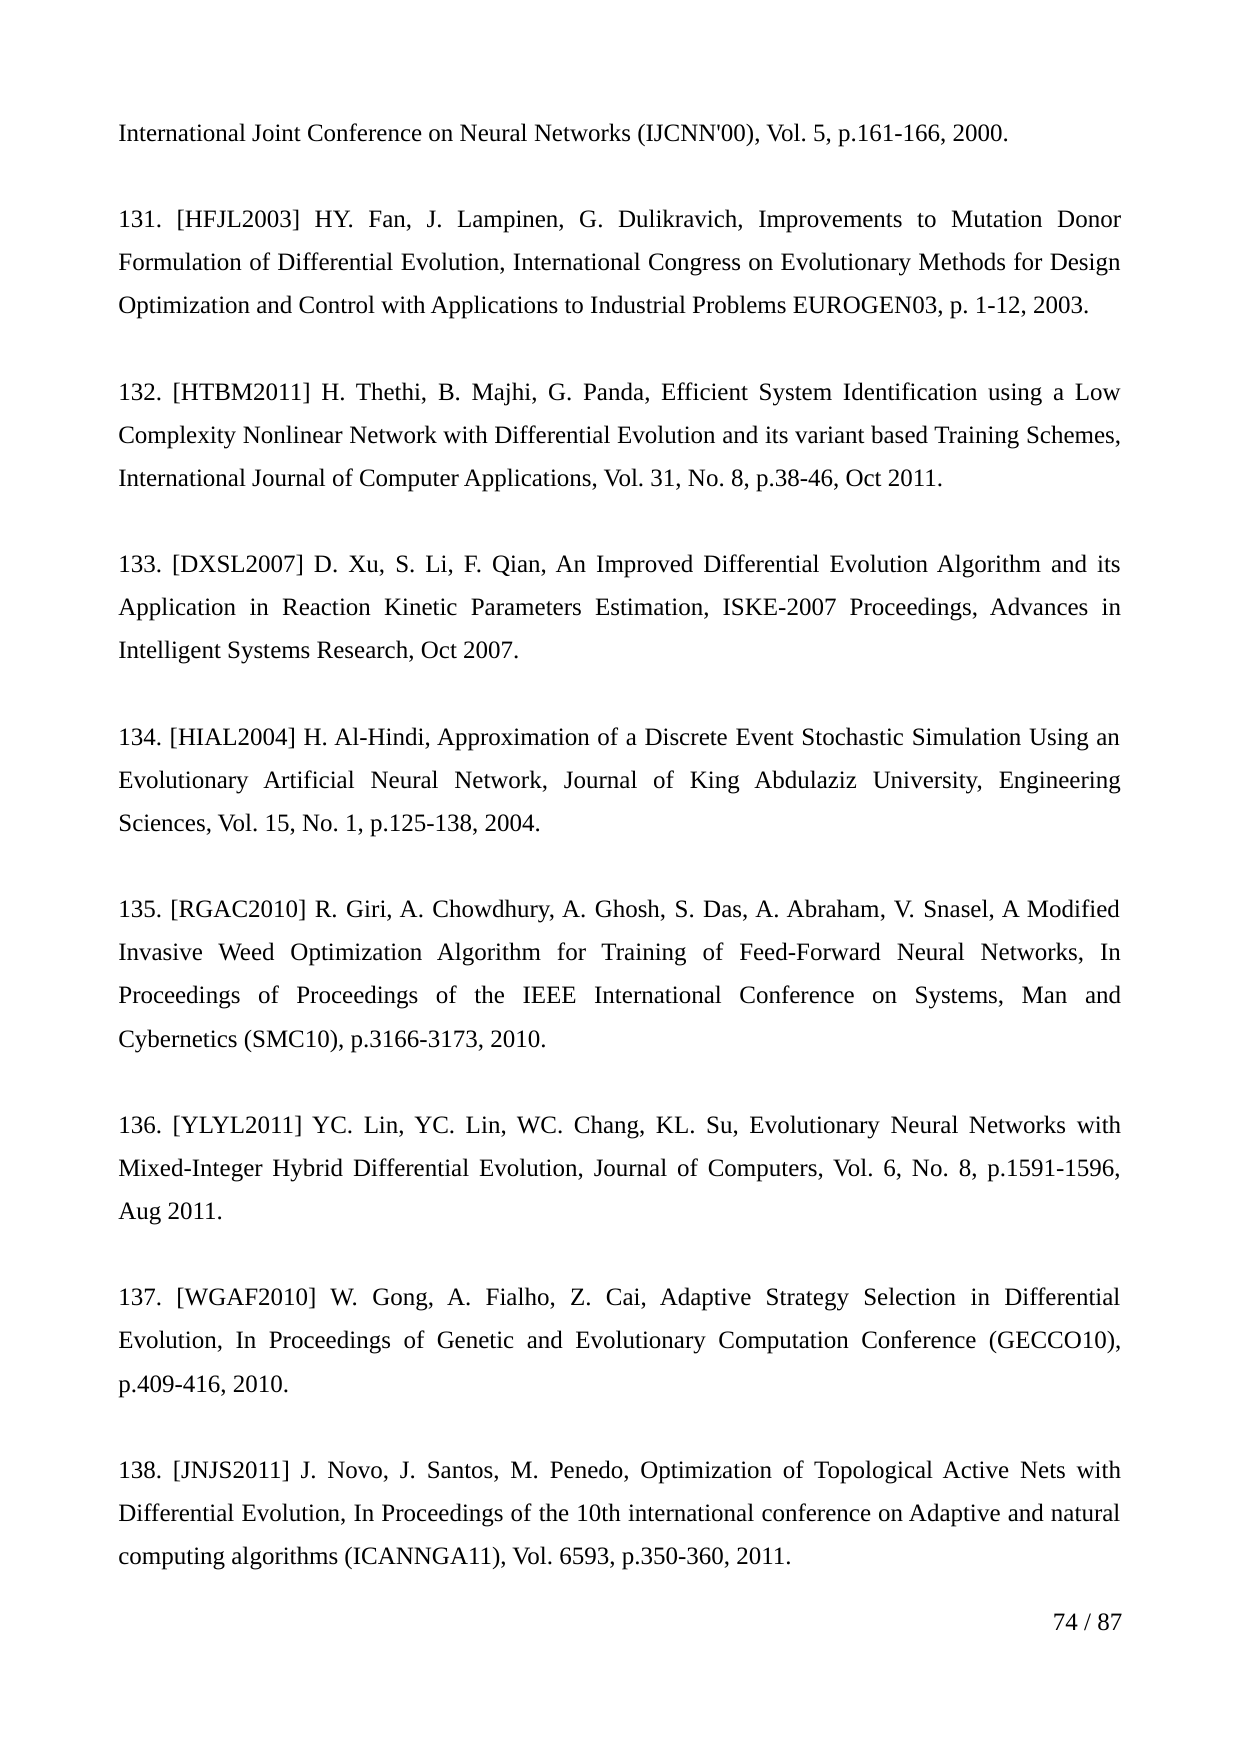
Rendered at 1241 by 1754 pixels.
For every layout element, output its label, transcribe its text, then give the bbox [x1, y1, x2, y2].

text 135. [RGAC2010] R. Giri, A. Chowdhury, A. Ghosh, S. Das, A. Abraham, V. Snasel, A Modified Invasive Weed Optimization Algorithm for Training of Feed-Forward Neural Networks, In Proceedings of Proceedings of the IEEE International Conference on Systems, Man and Cybernetics (SMC10), p.3166-3173, 2010. [118, 894, 1122, 1052]
text 137. [WGAF2010] W. Gong, A. Fialho, Z. Cai, Adaptive Strategy Selection in Differential Evolution, In Proceedings of Genetic and Evolutionary Computation Conference (GECCO10), p.409-416, 2010. [118, 1282, 1122, 1397]
text 132. [HTBM2011] H. Thethi, B. Majhi, G. Panda, Efficient System Identification using a Low Complexity Nonlinear Network with Differential Evolution and its variant based Training Schemes, International Journal of Computer Applications, Vol. 31, No. 8, p.38-46, Oct 2011. [118, 377, 1122, 492]
text 138. [JNJS2011] J. Novo, J. Santos, M. Penedo, Optimization of Topological Active Nets with Differential Evolution, In Proceedings of the 10th international conference on Adaptive and natural computing algorithms (ICANNGA11), Vol. 6593, p.350-360, 2011. [118, 1455, 1122, 1570]
text International Joint Conference on Neural Networks (IJCNN'00), Vol. 5, p.161-166, 2000. [118, 118, 1122, 147]
text 131. [HFJL2003] HY. Fan, J. Lampinen, G. Dulikravich, Improvements to Mutation Donor Formulation of Differential Evolution, International Congress on Evolutionary Methods for Design Optimization and Control with Applications to Industrial Problems EUROGEN03, p. 1-12, 2003. [118, 204, 1122, 319]
text 133. [DXSL2007] D. Xu, S. Li, F. Qian, An Improved Differential Evolution Algorithm and its Application in Reaction Kinetic Parameters Estimation, ISKE-2007 Proceedings, Advances in Intelligent Systems Research, Oct 2007. [118, 549, 1122, 664]
text 134. [HIAL2004] H. Al-Hindi, Approximation of a Discrete Event Stochastic Simulation Using an Evolutionary Artificial Neural Network, Journal of King Abdulaziz University, Engineering Sciences, Vol. 15, No. 1, p.125-138, 2004. [118, 722, 1122, 837]
text 136. [YLYL2011] YC. Lin, YC. Lin, WC. Chang, KL. Su, Evolutionary Neural Networks with Mixed-Integer Hybrid Differential Evolution, Journal of Computers, Vol. 6, No. 8, p.1591-1596, Aug 2011. [118, 1110, 1122, 1225]
